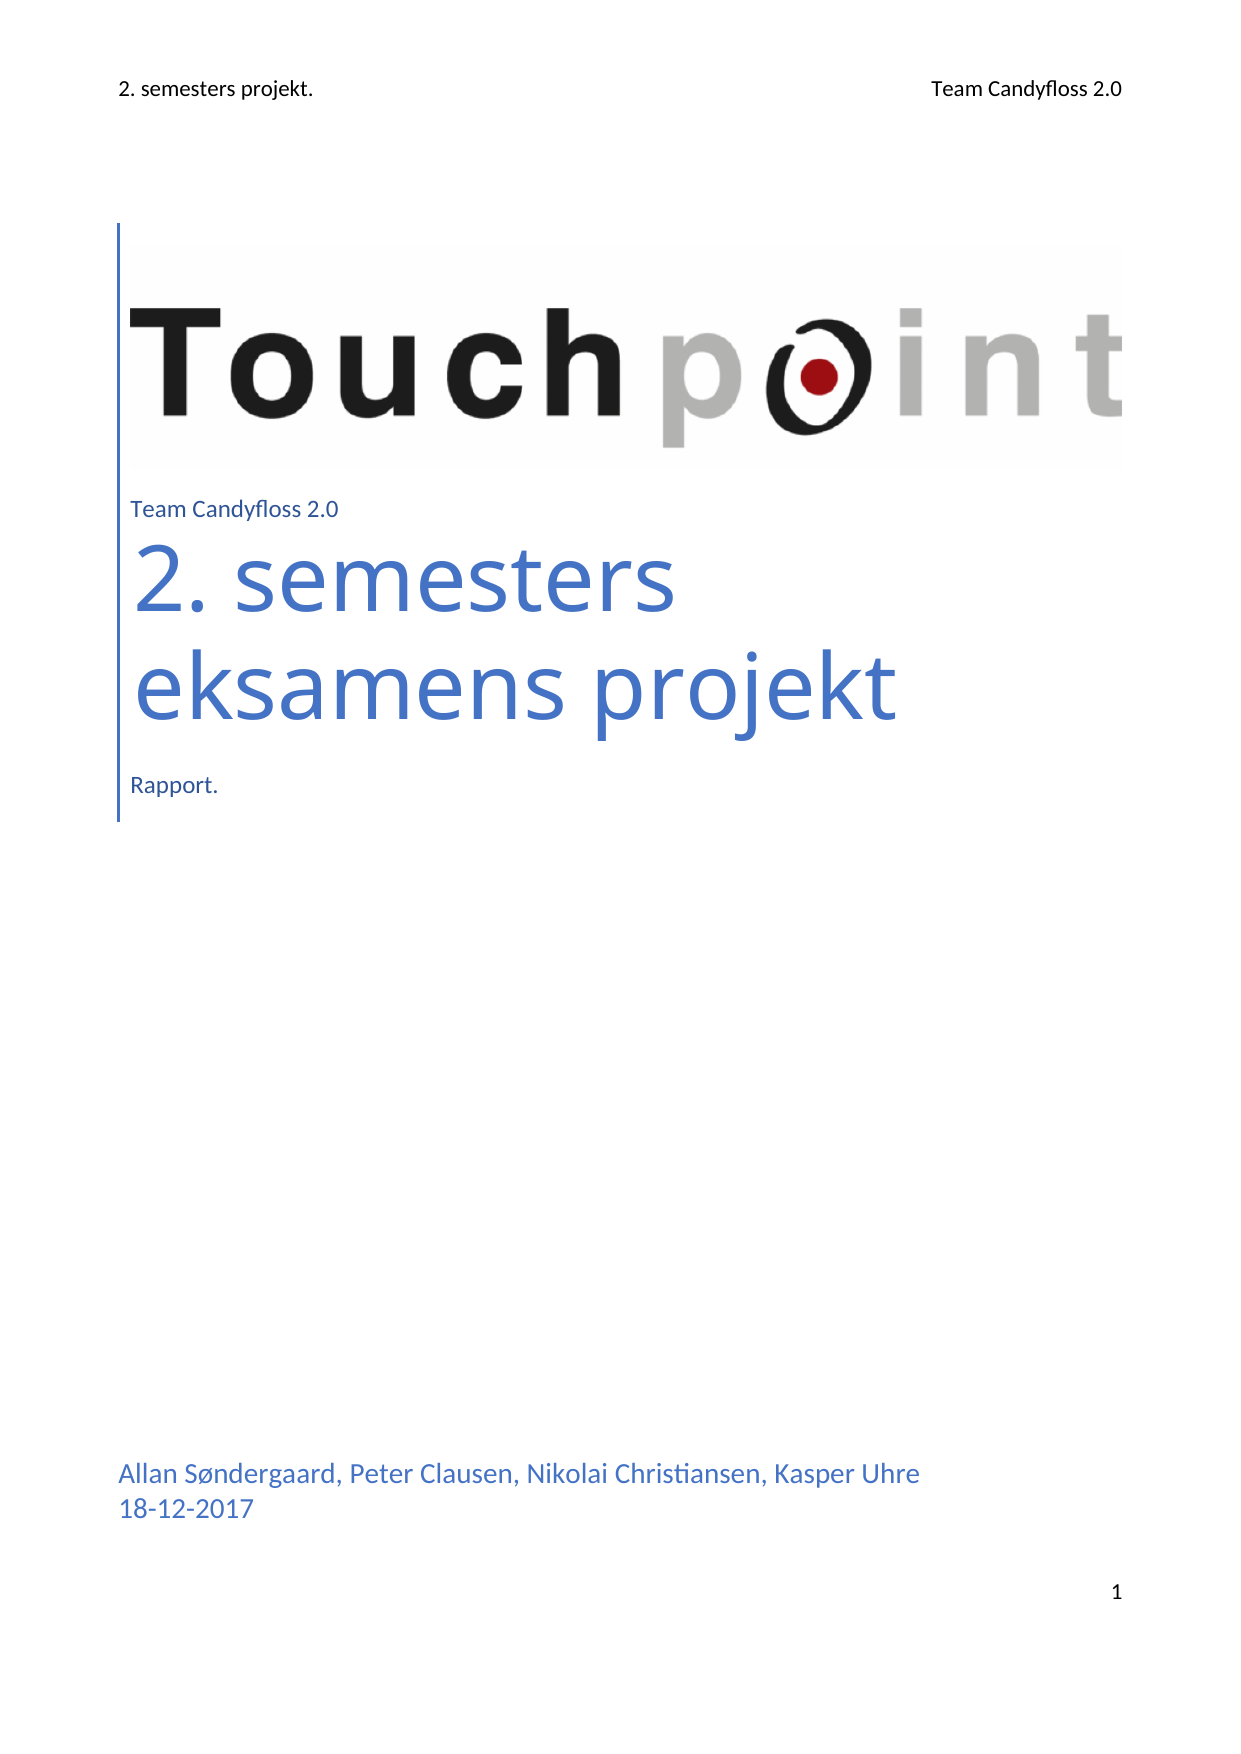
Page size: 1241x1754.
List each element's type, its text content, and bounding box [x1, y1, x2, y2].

text Allan Søndergaard, Peter Clausen, Nikolai Christiansen, Kasper Uhre [118, 1455, 1122, 1491]
table_header Team Candyfloss 2.0 [120, 223, 1122, 522]
table_cell 2. semesters eksamens projekt [120, 522, 1122, 746]
table_cell Rapport. [120, 746, 1122, 822]
text 18-12-2017 [118, 1491, 1122, 1526]
